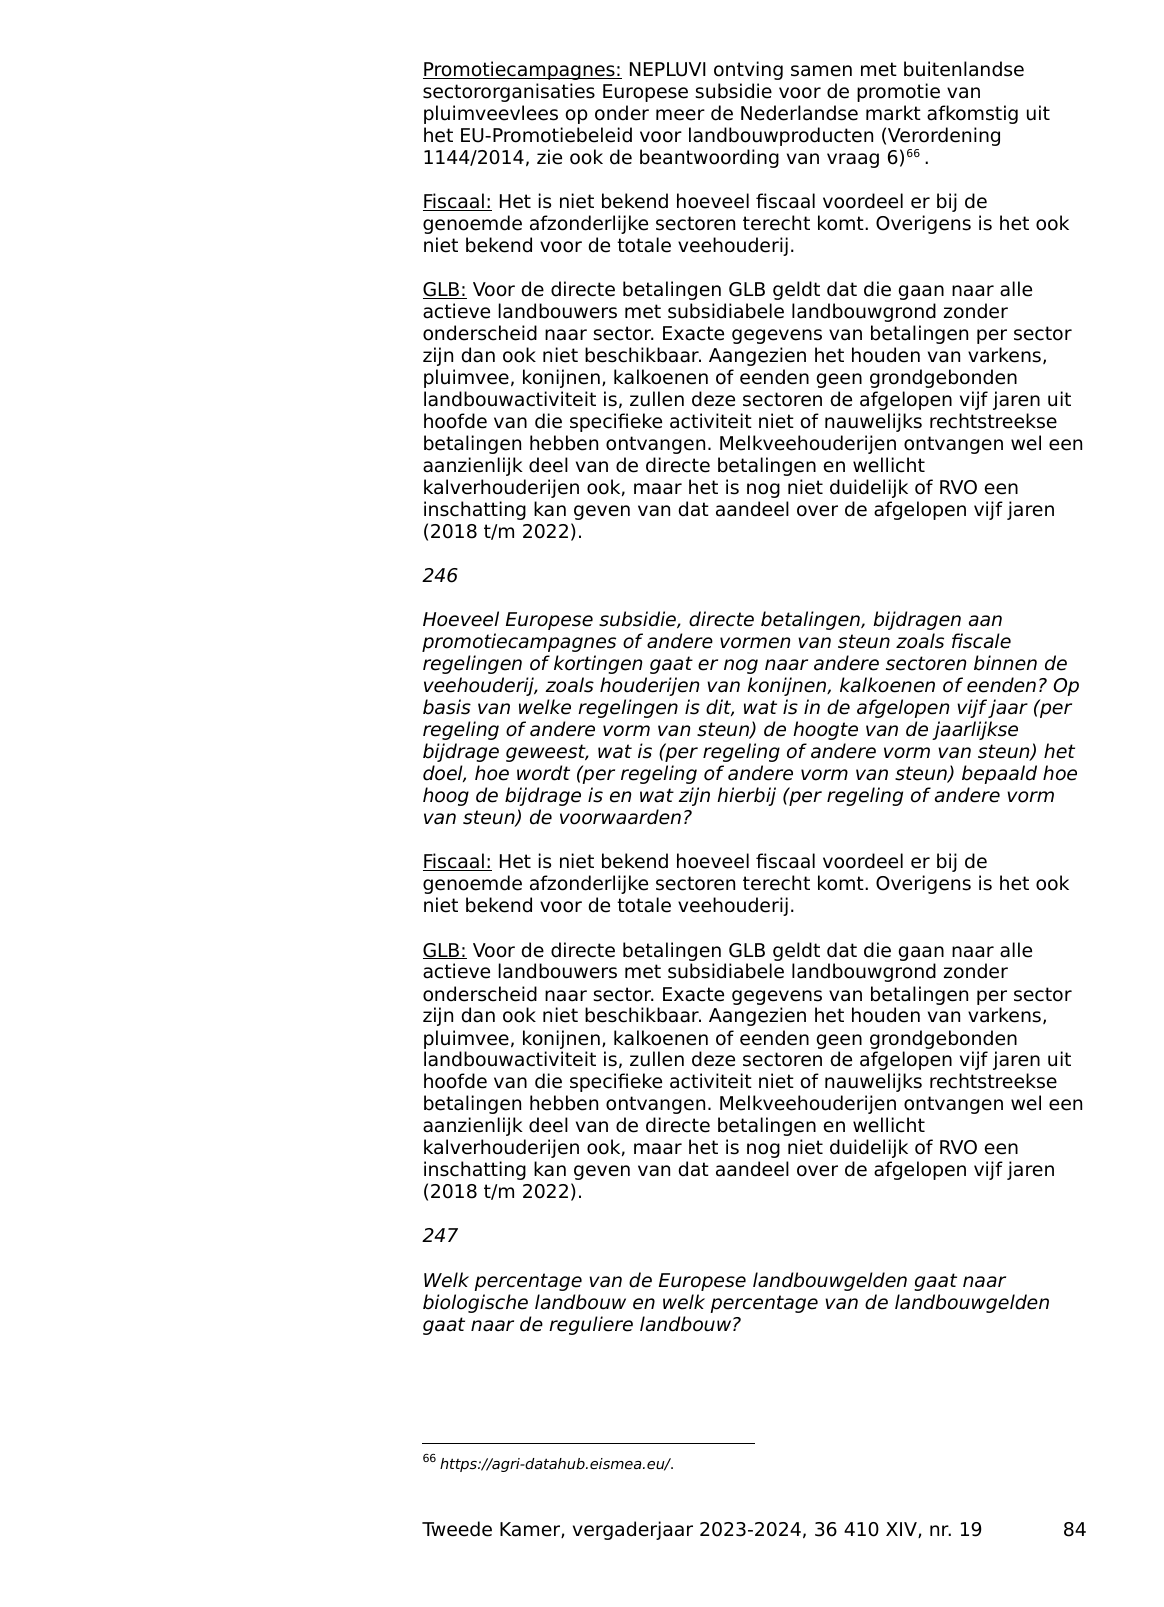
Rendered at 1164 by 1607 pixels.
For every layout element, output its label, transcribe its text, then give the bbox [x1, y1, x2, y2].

text Welk percentage van de Europese landbouwgelden gaat naar biologische landbouw en welk percentage van de landbouwgelden gaat naar de reguliere landbouw? [422, 1269, 1087, 1336]
text GLB: Voor de directe betalingen GLB geldt dat die gaan naar alle actieve landbouwers met subsidiabele landbouwgrond zonder onderscheid naar sector. Exacte gegevens van betalingen per sector zijn dan ook niet beschikbaar. Aangezien het houden van varkens, pluimvee, konijnen, kalkoenen of eenden geen grondgebonden landbouwactiviteit is, zullen deze sectoren de afgelopen vijf jaren uit hoofde van die specifieke activiteit niet of nauwelijks rechtstreekse betalingen hebben ontvangen. Melkveehouderijen ontvangen wel een aanzienlijk deel van de directe betalingen en wellicht kalverhouderijen ook, maar het is nog niet duidelijk of RVO een inschatting kan geven van dat aandeel over de afgelopen vijf jaren (2018 t/m 2022). [422, 279, 1087, 543]
text Fiscaal: Het is niet bekend hoeveel fiscaal voordeel er bij de genoemde afzonderlijke sectoren terecht komt. Overigens is het ook niet bekend voor de totale veehouderij. [422, 851, 1087, 917]
text Promotiecampagnes: NEPLUVI ontving samen met buitenlandse sectororganisaties Europese subsidie voor de promotie van pluimveevlees op onder meer de Nederlandse markt afkomstig uit het EU-Promotiebeleid voor landbouwproducten (Verordening 1144/2014, zie ook de beantwoording van vraag 6). [422, 59, 1087, 169]
text Fiscaal: Het is niet bekend hoeveel fiscaal voordeel er bij de genoemde afzonderlijke sectoren terecht komt. Overigens is het ook niet bekend voor de totale veehouderij. [422, 191, 1087, 257]
subtitle 246 [422, 565, 1087, 587]
text GLB: Voor de directe betalingen GLB geldt dat die gaan naar alle actieve landbouwers met subsidiabele landbouwgrond zonder onderscheid naar sector. Exacte gegevens van betalingen per sector zijn dan ook niet beschikbaar. Aangezien het houden van varkens, pluimvee, konijnen, kalkoenen of eenden geen grondgebonden landbouwactiviteit is, zullen deze sectoren de afgelopen vijf jaren uit hoofde van die specifieke activiteit niet of nauwelijks rechtstreekse betalingen hebben ontvangen. Melkveehouderijen ontvangen wel een aanzienlijk deel van de directe betalingen en wellicht kalverhouderijen ook, maar het is nog niet duidelijk of RVO een inschatting kan geven van dat aandeel over de afgelopen vijf jaren (2018 t/m 2022). [422, 939, 1087, 1203]
subtitle 247 [422, 1225, 1087, 1247]
text Hoeveel Europese subsidie, directe betalingen, bijdragen aan promotiecampagnes of andere vormen van steun zoals fiscale regelingen of kortingen gaat er nog naar andere sectoren binnen de veehouderij, zoals houderijen van konijnen, kalkoenen of eenden? Op basis van welke regelingen is dit, wat is in de afgelopen vijf jaar (per regeling of andere vorm van steun) de hoogte van de jaarlijkse bijdrage geweest, wat is (per regeling of andere vorm van steun) het doel, hoe wordt (per regeling of andere vorm van steun) bepaald hoe hoog de bijdrage is en wat zijn hierbij (per regeling of andere vorm van steun) de voorwaarden? [422, 609, 1087, 829]
text https://agri-datahub.eismea.eu/. [422, 1452, 1087, 1474]
